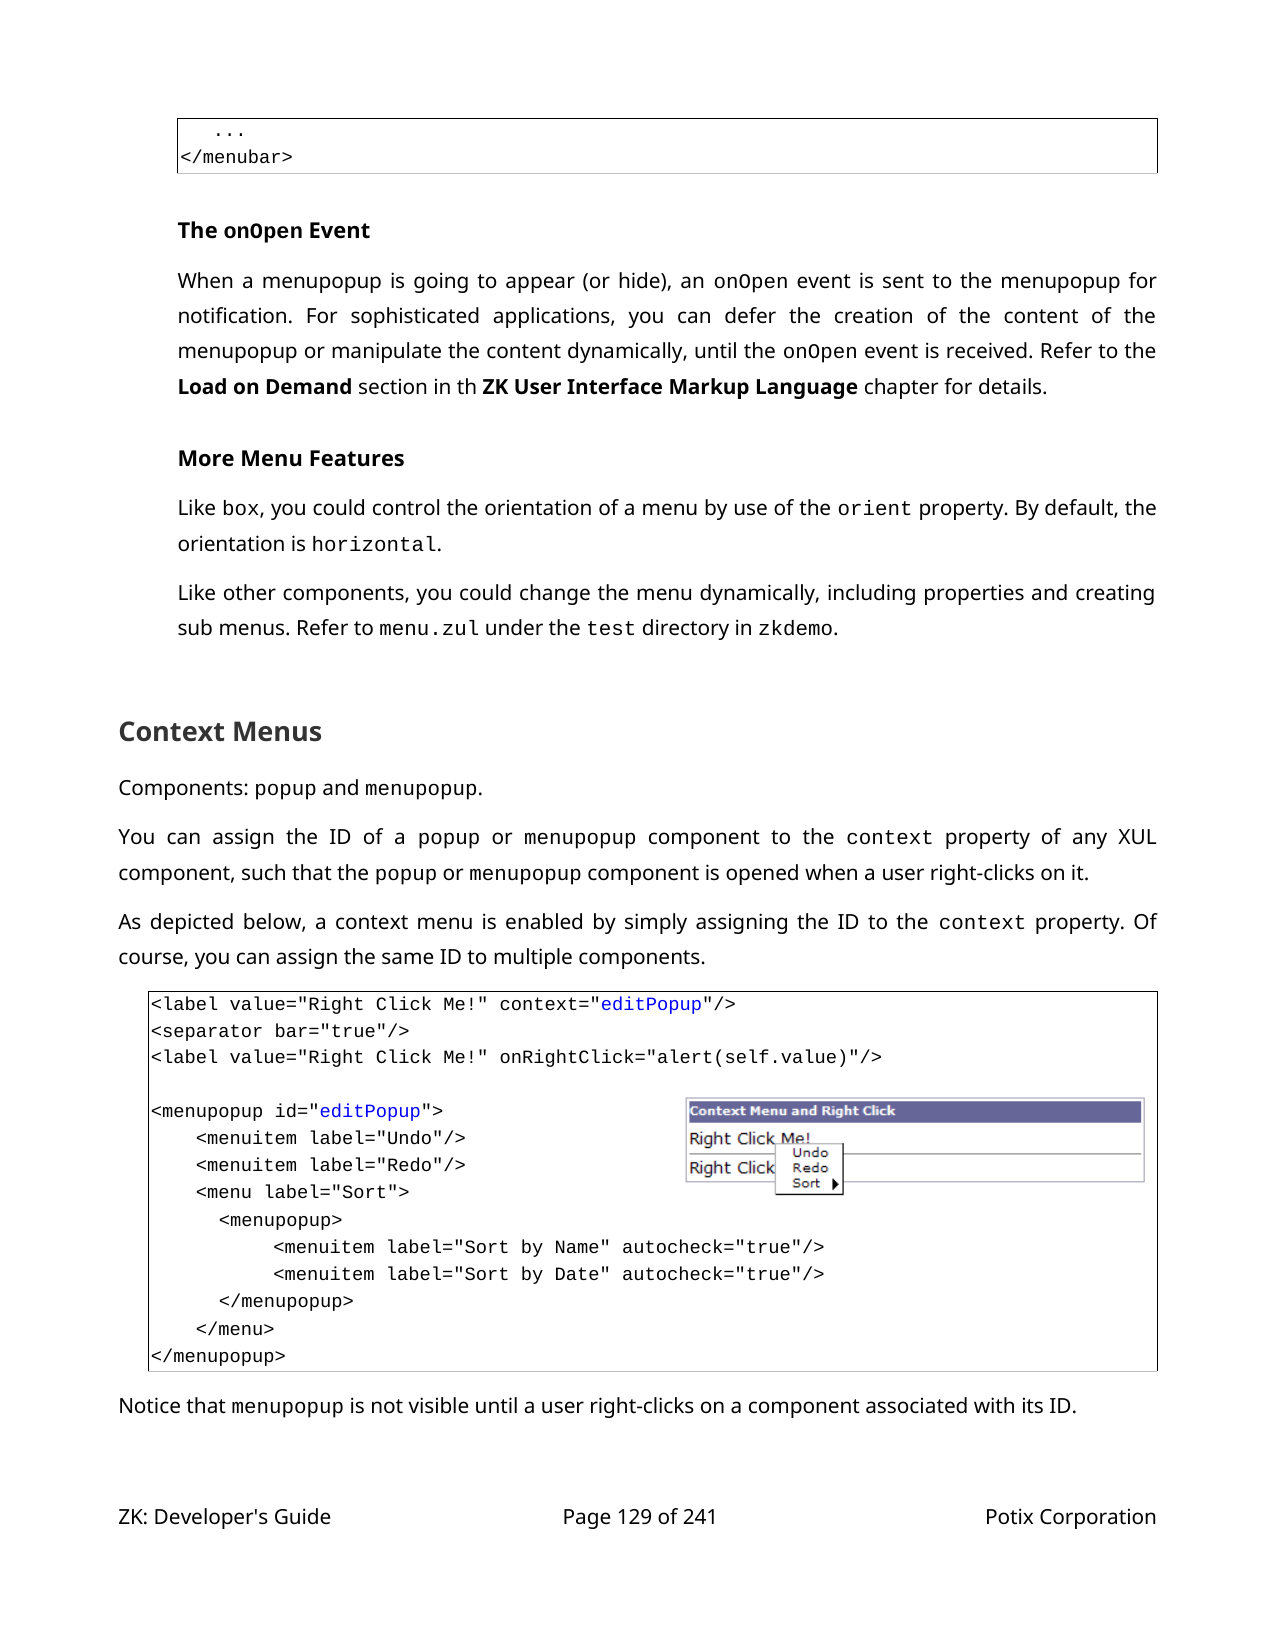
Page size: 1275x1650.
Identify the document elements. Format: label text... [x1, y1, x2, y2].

text As depicted below, a context menu is enabled by simply assigning the ID to the context property. Of course, you can assign the same ID to multiple components. [118, 907, 1157, 971]
text </menu> [149, 1316, 1157, 1341]
text <label value="Right Click Me!" context="editPopup"/> [149, 992, 1157, 1016]
text Components: popup and menupopup. [118, 773, 1157, 802]
text <menuitem label="Sort by Name" autocheck="true"/> [149, 1235, 1157, 1259]
text ... [178, 119, 1157, 142]
text </menupopup> [149, 1343, 1157, 1371]
subtitle More Menu Features [177, 443, 1157, 473]
text <menuitem label="Redo"/> [149, 1153, 682, 1177]
subtitle Context Menus [118, 713, 1157, 749]
text When a menupopup is going to appear (or hide), an onOpen event is sent to the menupopup for notification. For sophisticated applications, you can defer the creation of the content of the menupopup or manipulate the content dynamically, until the onOpen event is received. Refer to the Load on Demand section in th ZK User Interface Markup Language chapter for details. [177, 266, 1157, 400]
subtitle The onOpen Event [177, 215, 1157, 245]
text <menuitem label="Sort by Date" autocheck="true"/> [149, 1262, 1157, 1286]
text <menupopup id="editPopup"> [149, 1099, 682, 1123]
text Like box, you could control the orientation of a menu by use of the orient property. By default, the orientation is horizontal. [177, 493, 1157, 557]
text <menuitem label="Undo"/> [149, 1126, 682, 1150]
text <separator bar="true"/> <label value="Right Click Me!" onRightClick="alert(self.value)"/> [149, 1018, 1157, 1096]
text You can assign the ID of a popup or menupopup component to the context property of any XUL component, such that the popup or menupopup component is opened when a user right-clicks on it. [118, 822, 1157, 886]
text Like other components, you could change the menu dynamically, including properties and creating sub menus. Refer to menu.zul under the test directory in zkdemo. [177, 578, 1157, 642]
text Notice that menupopup is not visible until a user right-clicks on a component associated with its ID. [118, 1391, 1157, 1420]
text </menupopup> [149, 1289, 1157, 1313]
picture [682, 1096, 1149, 1199]
text <menupopup> [149, 1208, 1157, 1232]
text </menubar> [178, 145, 1157, 173]
text <menu label="Sort"> [149, 1180, 1157, 1205]
